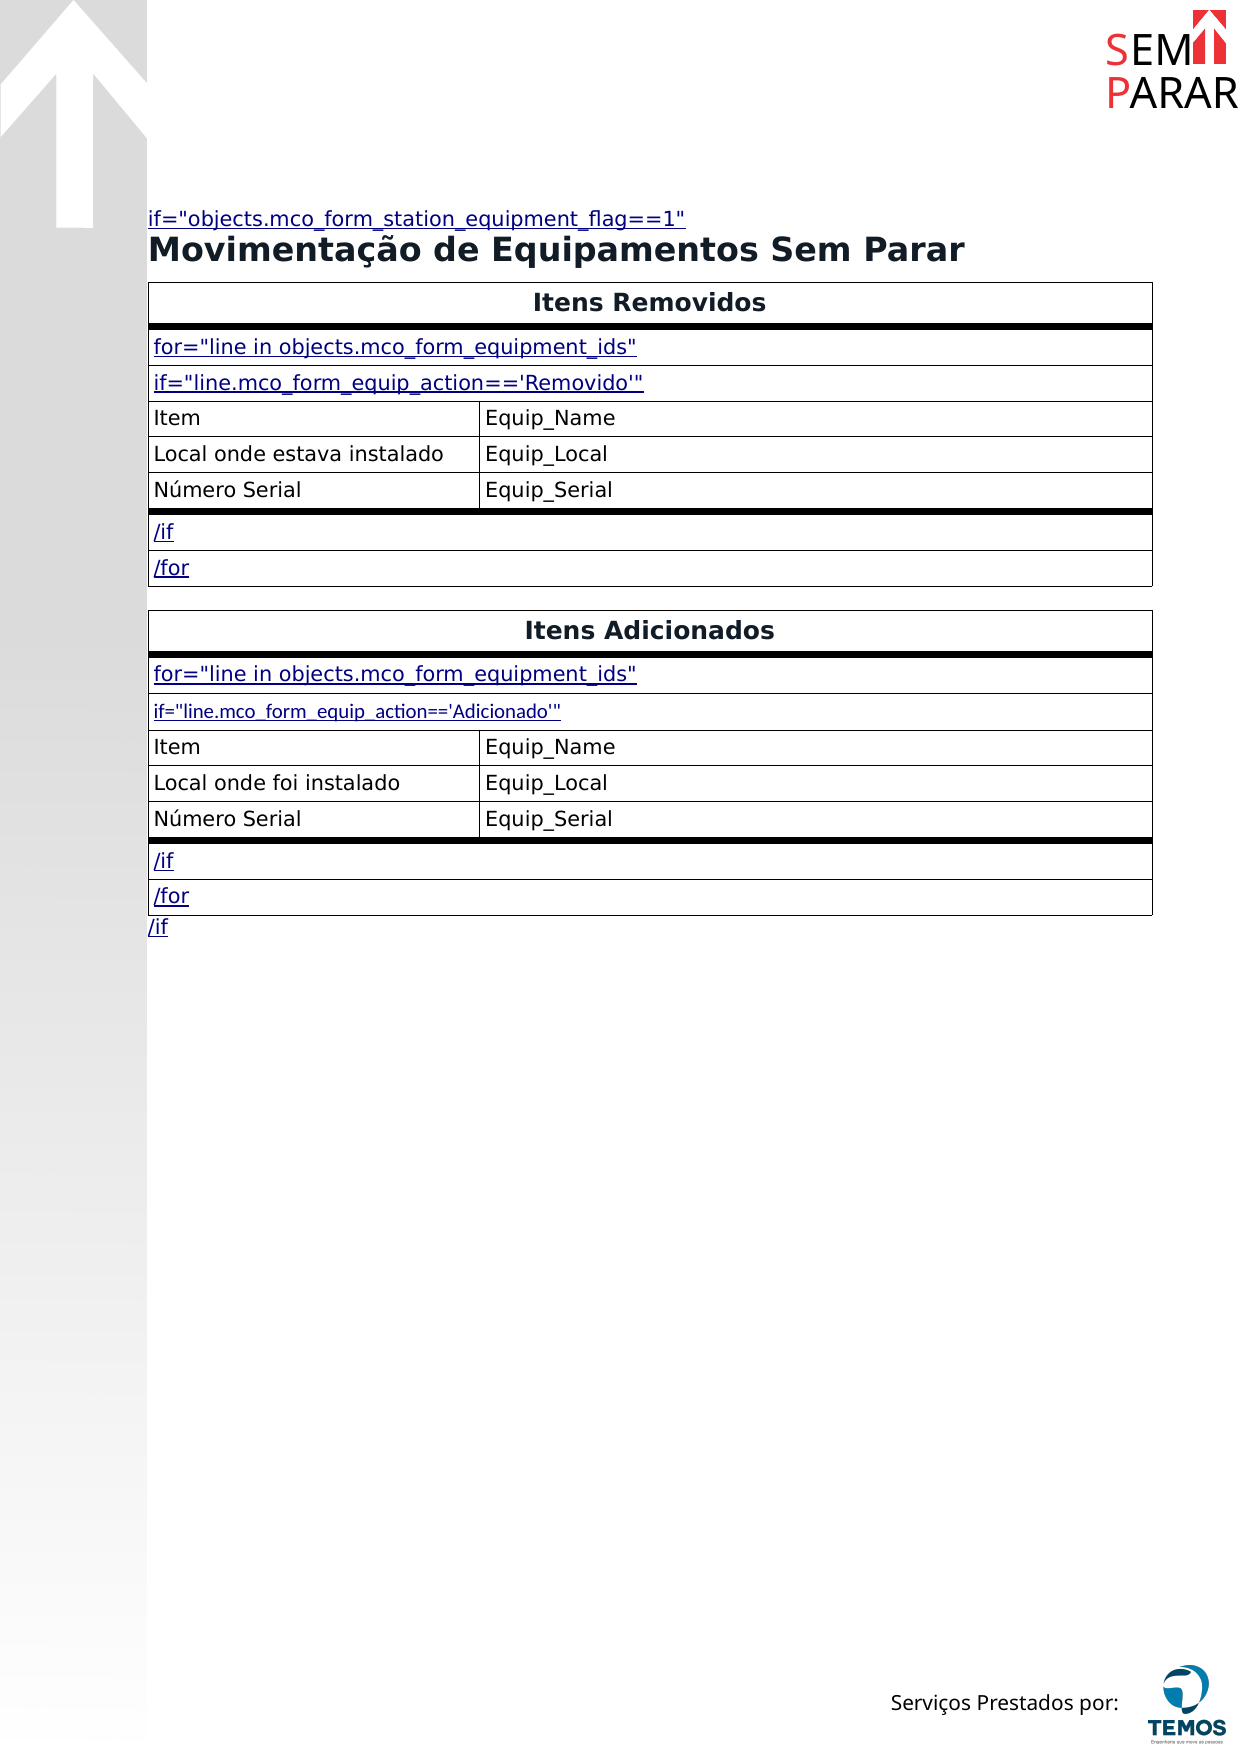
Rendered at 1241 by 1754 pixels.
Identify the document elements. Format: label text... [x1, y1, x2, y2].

table_cell /if [149, 515, 1152, 550]
table_cell Equip_Serial [480, 802, 1152, 837]
text /if [148, 916, 1152, 939]
text if="objects.mco_form_station_equipment_flag==1" [148, 207, 1152, 231]
table_cell Número Serial [149, 473, 479, 508]
table_cell /for [149, 880, 1152, 914]
table_cell Equip_Local [480, 766, 1152, 801]
table_cell for="line in objects.mco_form_equipment_ids" [149, 330, 1152, 365]
table_cell Número Serial [149, 802, 479, 837]
table_cell Equip_Serial [480, 473, 1152, 508]
table_header Itens Removidos [149, 283, 1152, 323]
table_cell /for [149, 551, 1152, 586]
table_cell Equip_Name [480, 402, 1152, 436]
table_cell [149, 838, 1152, 843]
table_cell for="line in objects.mco_form_equipment_ids" [149, 658, 1152, 692]
table_cell Item [149, 402, 479, 436]
table_cell Local onde estava instalado [149, 437, 479, 472]
table_cell Local onde foi instalado [149, 766, 479, 801]
table_cell Item [149, 731, 479, 765]
table_cell Equip_Local [480, 437, 1152, 472]
subtitle Movimentação de Equipamentos Sem Parar [148, 231, 1152, 270]
table_cell [149, 652, 1152, 657]
table_header Itens Adicionados [149, 611, 1152, 651]
table_cell [149, 509, 1152, 514]
table_cell /if [149, 844, 1152, 879]
table_cell if="line.mco_form_equip_action=='Adicionado'" [149, 694, 1152, 729]
table_cell Equip_Name [480, 731, 1152, 765]
table_cell [149, 324, 1152, 329]
table_cell if="line.mco_form_equip_action=='Removido'" [149, 366, 1152, 401]
